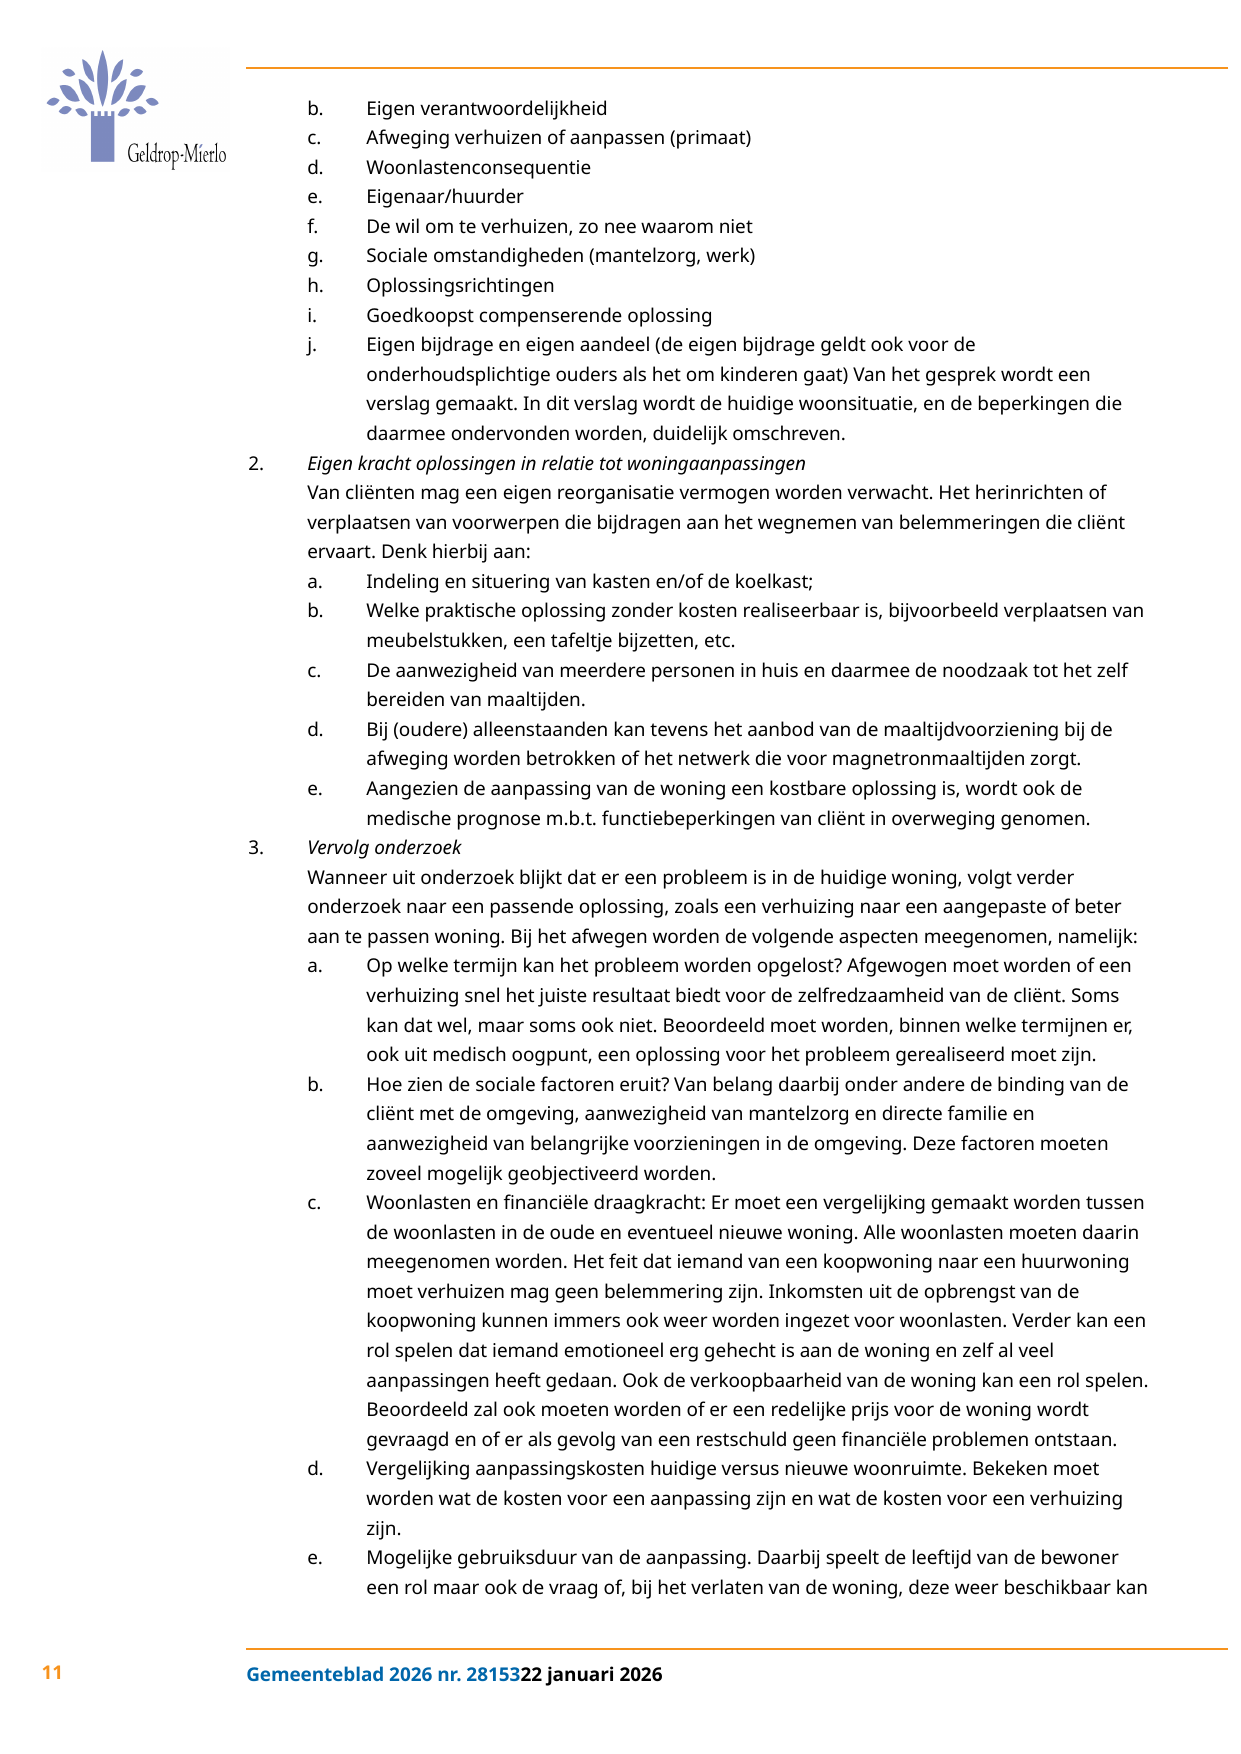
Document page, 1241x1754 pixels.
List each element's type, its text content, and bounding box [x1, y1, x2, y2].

list Eigen kracht oplossingen in relatie tot woningaanpassingen [248, 450, 1152, 476]
list Eigen verantwoordelijkheid [307, 95, 1152, 121]
picture [41, 47, 231, 172]
list Van cliënten mag een eigen reorganisatie vermogen worden verwacht. Het herinrichten of verplaatsen van voorwerpen die bijdragen aan het wegnemen van belemmeringen die cliënt ervaart. Denk hierbij aan: [248, 479, 1152, 564]
list Hoe zien de sociale factoren eruit? Van belang daarbij onder andere de binding van de cliënt met de omgeving, aanwezigheid van mantelzorg en directe familie en aanwezigheid van belangrijke voorzieningen in de omgeving. Deze factoren moeten zoveel mogelijk geobjectiveerd worden. [307, 1071, 1152, 1186]
list Woonlastenconsequentie [307, 154, 1152, 180]
list Oplossingsrichtingen [307, 272, 1152, 298]
list Afweging verhuizen of aanpassen (primaat) [307, 124, 1152, 150]
list De aanwezigheid van meerdere personen in huis en daarmee de noodzaak tot het zelf bereiden van maaltijden. [307, 657, 1152, 712]
list De wil om te verhuizen, zo nee waarom niet [307, 213, 1152, 239]
list Eigenaar/huurder [307, 183, 1152, 209]
list Indeling en situering van kasten en/of de koelkast; [307, 568, 1152, 594]
list Vergelijking aanpassingskosten huidige versus nieuwe woonruimte. Bekeken moet worden wat de kosten voor een aanpassing zijn en wat de kosten voor een verhuizing zijn. [307, 1456, 1152, 1541]
list Aangezien de aanpassing van de woning een kostbare oplossing is, wordt ook de medische prognose m.b.t. functiebeperkingen van cliënt in overweging genomen. [307, 775, 1152, 831]
list Goedkoopst compenserende oplossing [307, 302, 1152, 328]
list Welke praktische oplossing zonder kosten realiseerbaar is, bijvoorbeeld verplaatsen van meubelstukken, een tafeltje bijzetten, etc. [307, 598, 1152, 653]
list Eigen bijdrage en eigen aandeel (de eigen bijdrage geldt ook voor de onderhoudsplichtige ouders als het om kinderen gaat) Van het gesprek wordt een verslag gemaakt. In dit verslag wordt de huidige woonsituatie, en de beperkingen die daarmee ondervonden worden, duidelijk omschreven. [307, 331, 1152, 446]
list Op welke termijn kan het probleem worden opgelost? Afgewogen moet worden of een verhuizing snel het juiste resultaat biedt voor de zelfredzaamheid van de cliënt. Soms kan dat wel, maar soms ook niet. Beoordeeld moet worden, binnen welke termijnen er, ook uit medisch oogpunt, een oplossing voor het probleem gerealiseerd moet zijn. [307, 953, 1152, 1067]
list Mogelijke gebruiksduur van de aanpassing. Daarbij speelt de leeftijd van de bewoner een rol maar ook de vraag of, bij het verlaten van de woning, deze weer beschikbaar kan [307, 1544, 1152, 1600]
list Woonlasten en financiële draagkracht: Er moet een vergelijking gemaakt worden tussen de woonlasten in de oude en eventueel nieuwe woning. Alle woonlasten moeten daarin meegenomen worden. Het feit dat iemand van een koopwoning naar een huurwoning moet verhuizen mag geen belemmering zijn. Inkomsten uit de opbrengst van de koopwoning kunnen immers ook weer worden ingezet voor woonlasten. Verder kan een rol spelen dat iemand emotioneel erg gehecht is aan de woning en zelf al veel aanpassingen heeft gedaan. Ook de verkoopbaarheid van de woning kan een rol spelen. Beoordeeld zal ook moeten worden of er een redelijke prijs voor de woning wordt gevraagd en of er als gevolg van een restschuld geen financiële problemen ontstaan. [307, 1189, 1152, 1452]
list Sociale omstandigheden (mantelzorg, werk) [307, 243, 1152, 268]
list Vervolg onderzoek [248, 834, 1152, 860]
list Bij (oudere) alleenstaanden kan tevens het aanbod van de maaltijdvoorziening bij de afweging worden betrokken of het netwerk die voor magnetronmaaltijden zorgt. [307, 716, 1152, 771]
list Wanneer uit onderzoek blijkt dat er een probleem is in de huidige woning, volgt verder onderzoek naar een passende oplossing, zoals een verhuizing naar een aangepaste of beter aan te passen woning. Bij het afwegen worden de volgende aspecten meegenomen, namelijk: [248, 864, 1152, 949]
